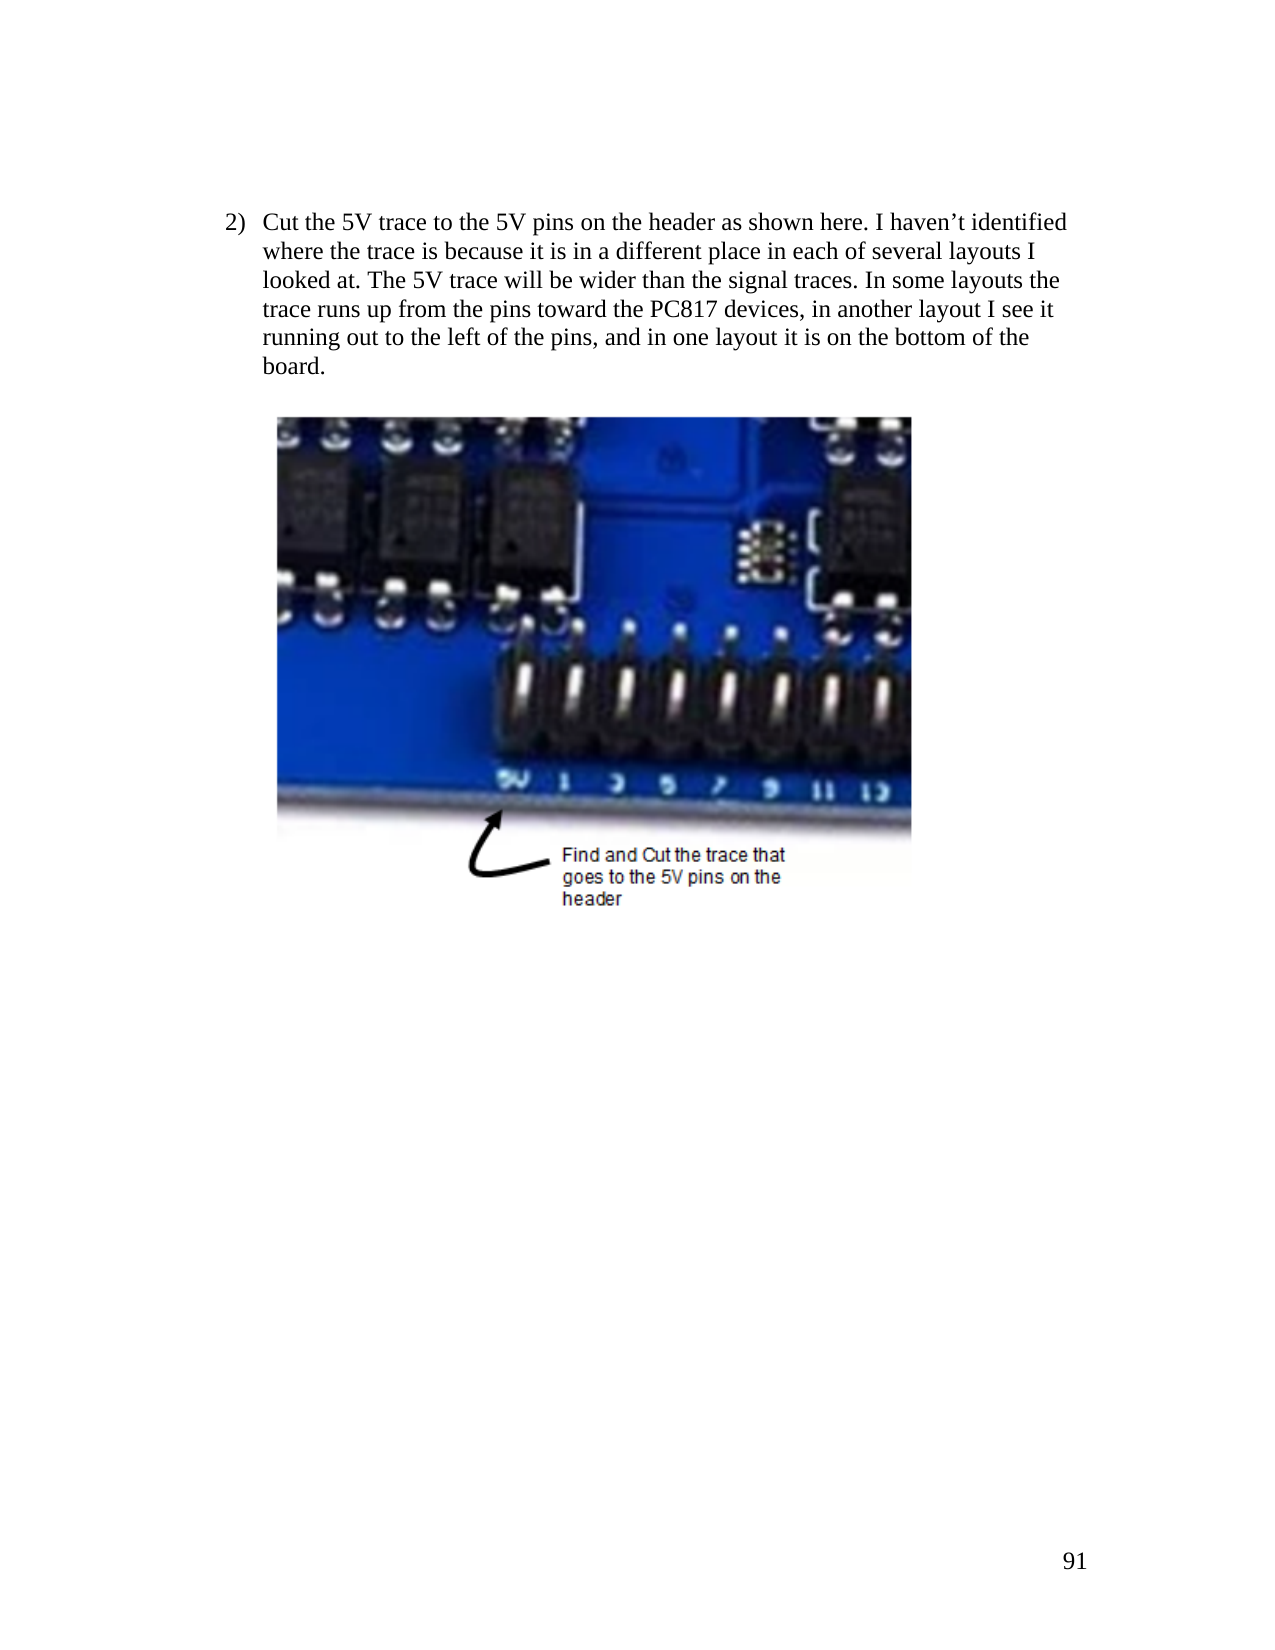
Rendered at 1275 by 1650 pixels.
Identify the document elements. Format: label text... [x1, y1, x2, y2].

picture [268, 408, 978, 923]
list Cut the 5V trace to the 5V pins on the header as shown here. I haven’t identified where the trace is because it is in a different place in each of several layouts I looked at. The 5V trace will be wider than the signal traces. In some layouts the trace runs up from the pins toward the PC817 devices, in another layout I see it running out to the left of the pins, and in one layout it is on the bottom of the board. [225, 207, 1087, 380]
